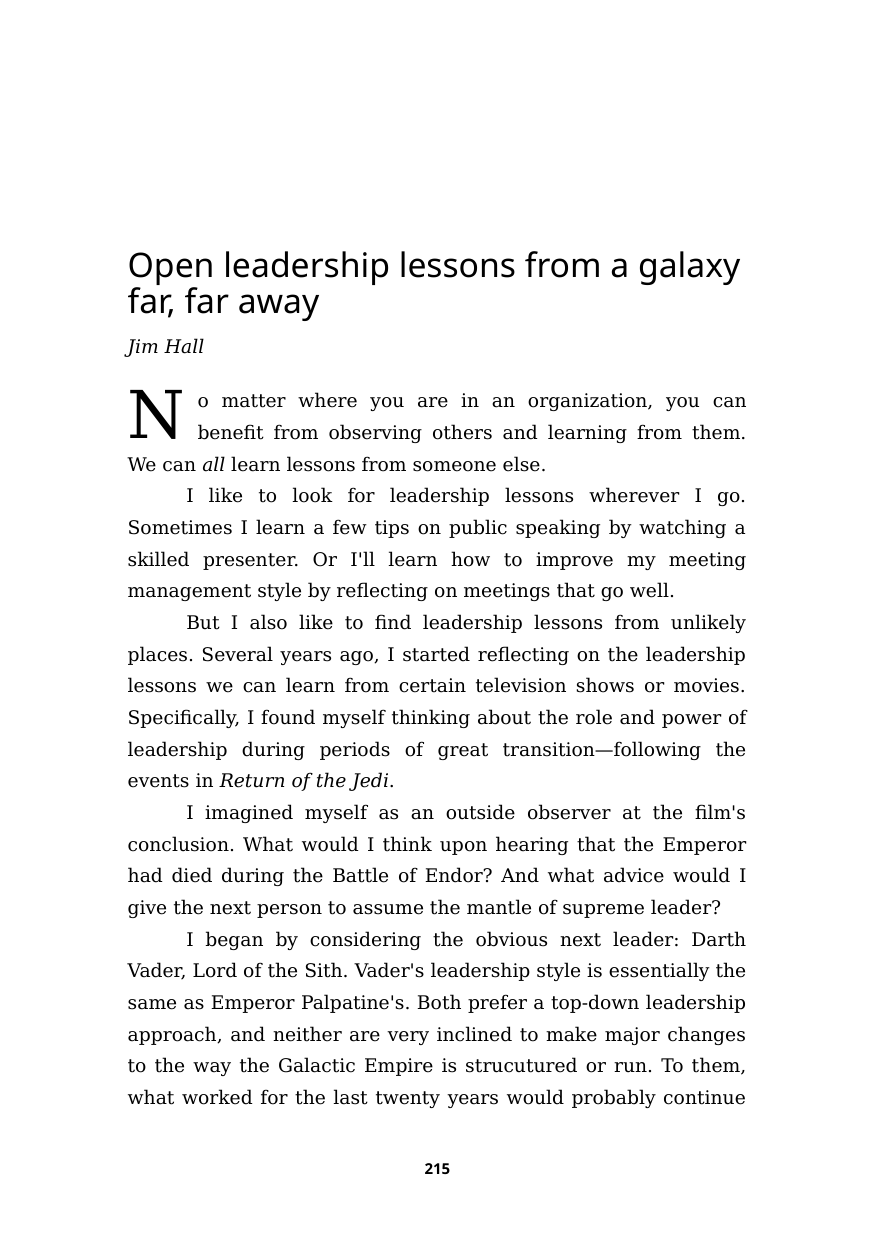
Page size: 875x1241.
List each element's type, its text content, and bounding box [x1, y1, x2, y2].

text But I also like to find leadership lessons from unlikely places. Several years ago, I started reflecting on the leadership lessons we can learn from certain television shows or movies. Specifically, I found myself thinking about the role and power of leadership during periods of great transition—following the events in Return of the Jedi. [127, 612, 747, 792]
text Jim Hall [127, 336, 747, 358]
subtitle Open leadership lessons from a galaxy far, far away [127, 246, 747, 324]
text No matter where you are in an organization, you can benefit from observing others and learning from them. We can all learn lessons from someone else. [127, 391, 747, 476]
text I began by considering the obvious next leader: Darth Vader, Lord of the Sith. Vader's leadership style is essentially the same as Emperor Palpatine's. Both prefer a top-down leadership approach, and neither are very inclined to make major changes to the way the Galactic Empire is strucutured or run. To them, what worked for the last twenty years would probably continue [127, 929, 747, 1109]
text I like to look for leadership lessons wherever I go. Sometimes I learn a few tips on public speaking by watching a skilled presenter. Or I'll learn how to improve my meeting management style by reflecting on meetings that go well. [127, 486, 747, 602]
text I imagined myself as an outside observer at the film's conclusion. What would I think upon hearing that the Emperor had died during the Battle of Endor? And what advice would I give the next person to assume the mantle of supreme leader? [127, 802, 747, 919]
